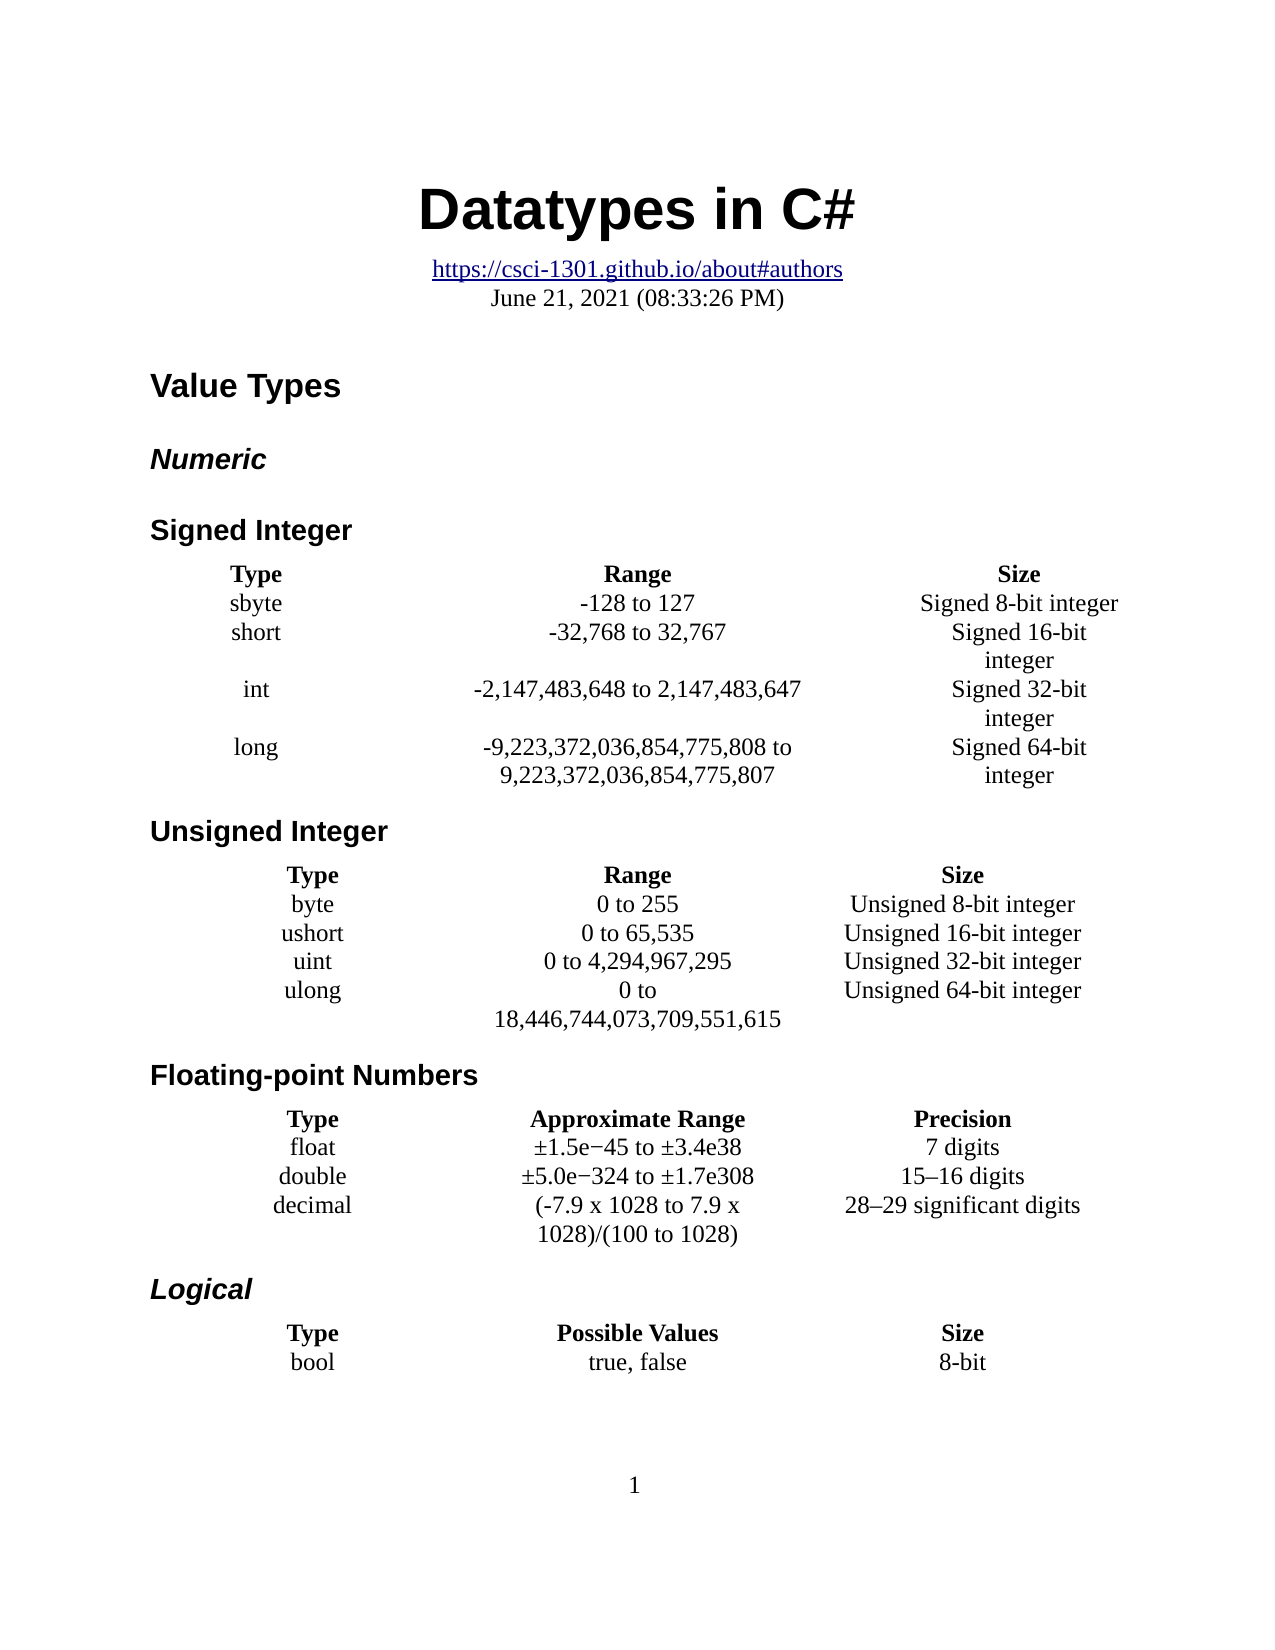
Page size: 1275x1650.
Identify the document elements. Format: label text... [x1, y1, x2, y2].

table_cell 0 to 18,446,744,073,709,551,615 [475, 975, 800, 1033]
table_header Type [150, 559, 362, 588]
subtitle Logical [150, 1272, 1125, 1306]
table_cell -128 to 127 [362, 588, 913, 617]
subtitle Value Types [150, 366, 1125, 404]
table_cell -2,147,483,648 to 2,147,483,647 [362, 674, 913, 732]
table_cell 15–16 digits [800, 1161, 1125, 1190]
table_cell short [150, 617, 362, 674]
table_cell 0 to 65,535 [475, 918, 800, 946]
table_cell -32,768 to 32,767 [362, 617, 913, 674]
table_header Size [913, 559, 1125, 588]
table_cell Unsigned 64-bit integer [800, 975, 1125, 1033]
subtitle Signed Integer [150, 513, 1125, 547]
table_cell Unsigned 32-bit integer [800, 946, 1125, 975]
table_cell uint [150, 946, 475, 975]
table_header Range [362, 559, 913, 588]
text https://csci-1301.github.io/about#authors [150, 254, 1125, 283]
subtitle Numeric [150, 442, 1125, 476]
table_cell ±5.0e−324 to ±1.7e308 [475, 1161, 800, 1190]
table_cell long [150, 732, 362, 789]
table_cell 0 to 255 [475, 889, 800, 918]
table_header Type [150, 860, 475, 889]
table_cell Unsigned 8-bit integer [800, 889, 1125, 918]
table_header Possible Values [475, 1319, 800, 1347]
table_cell int [150, 674, 362, 732]
table_cell bool [150, 1347, 475, 1376]
text June 21, 2021 (08:33:26 PM) [150, 283, 1125, 312]
table_cell double [150, 1161, 475, 1190]
table_header Type [150, 1104, 475, 1132]
table_header Type [150, 1319, 475, 1347]
table_cell ulong [150, 975, 475, 1033]
table_cell byte [150, 889, 475, 918]
table_header Approximate Range [475, 1104, 800, 1132]
table_cell (-7.9 x 1028 to 7.9 x 1028)/(100 to 1028) [475, 1190, 800, 1247]
table_cell true, false [475, 1347, 800, 1376]
table_header Size [800, 860, 1125, 889]
subtitle Unsigned Integer [150, 814, 1125, 848]
table_cell ushort [150, 918, 475, 946]
table_cell 28–29 significant digits [800, 1190, 1125, 1247]
table_cell Signed 64-bit integer [913, 732, 1125, 789]
table_cell 7 digits [800, 1133, 1125, 1161]
table_cell ±1.5e−45 to ±3.4e38 [475, 1133, 800, 1161]
table_cell 0 to 4,294,967,295 [475, 946, 800, 975]
table_header Precision [800, 1104, 1125, 1132]
table_header Range [475, 860, 800, 889]
title Datatypes in C# [150, 175, 1125, 242]
table_cell 8-bit [800, 1347, 1125, 1376]
table_cell Unsigned 16-bit integer [800, 918, 1125, 946]
table_cell Signed 16-bit integer [913, 617, 1125, 674]
table_cell Signed 8-bit integer [913, 588, 1125, 617]
table_cell float [150, 1133, 475, 1161]
subtitle Floating-point Numbers [150, 1058, 1125, 1091]
table_cell decimal [150, 1190, 475, 1247]
table_header Size [800, 1319, 1125, 1347]
table_cell -9,223,372,036,854,775,808 to 9,223,372,036,854,775,807 [362, 732, 913, 789]
table_cell sbyte [150, 588, 362, 617]
table_cell Signed 32-bit integer [913, 674, 1125, 732]
